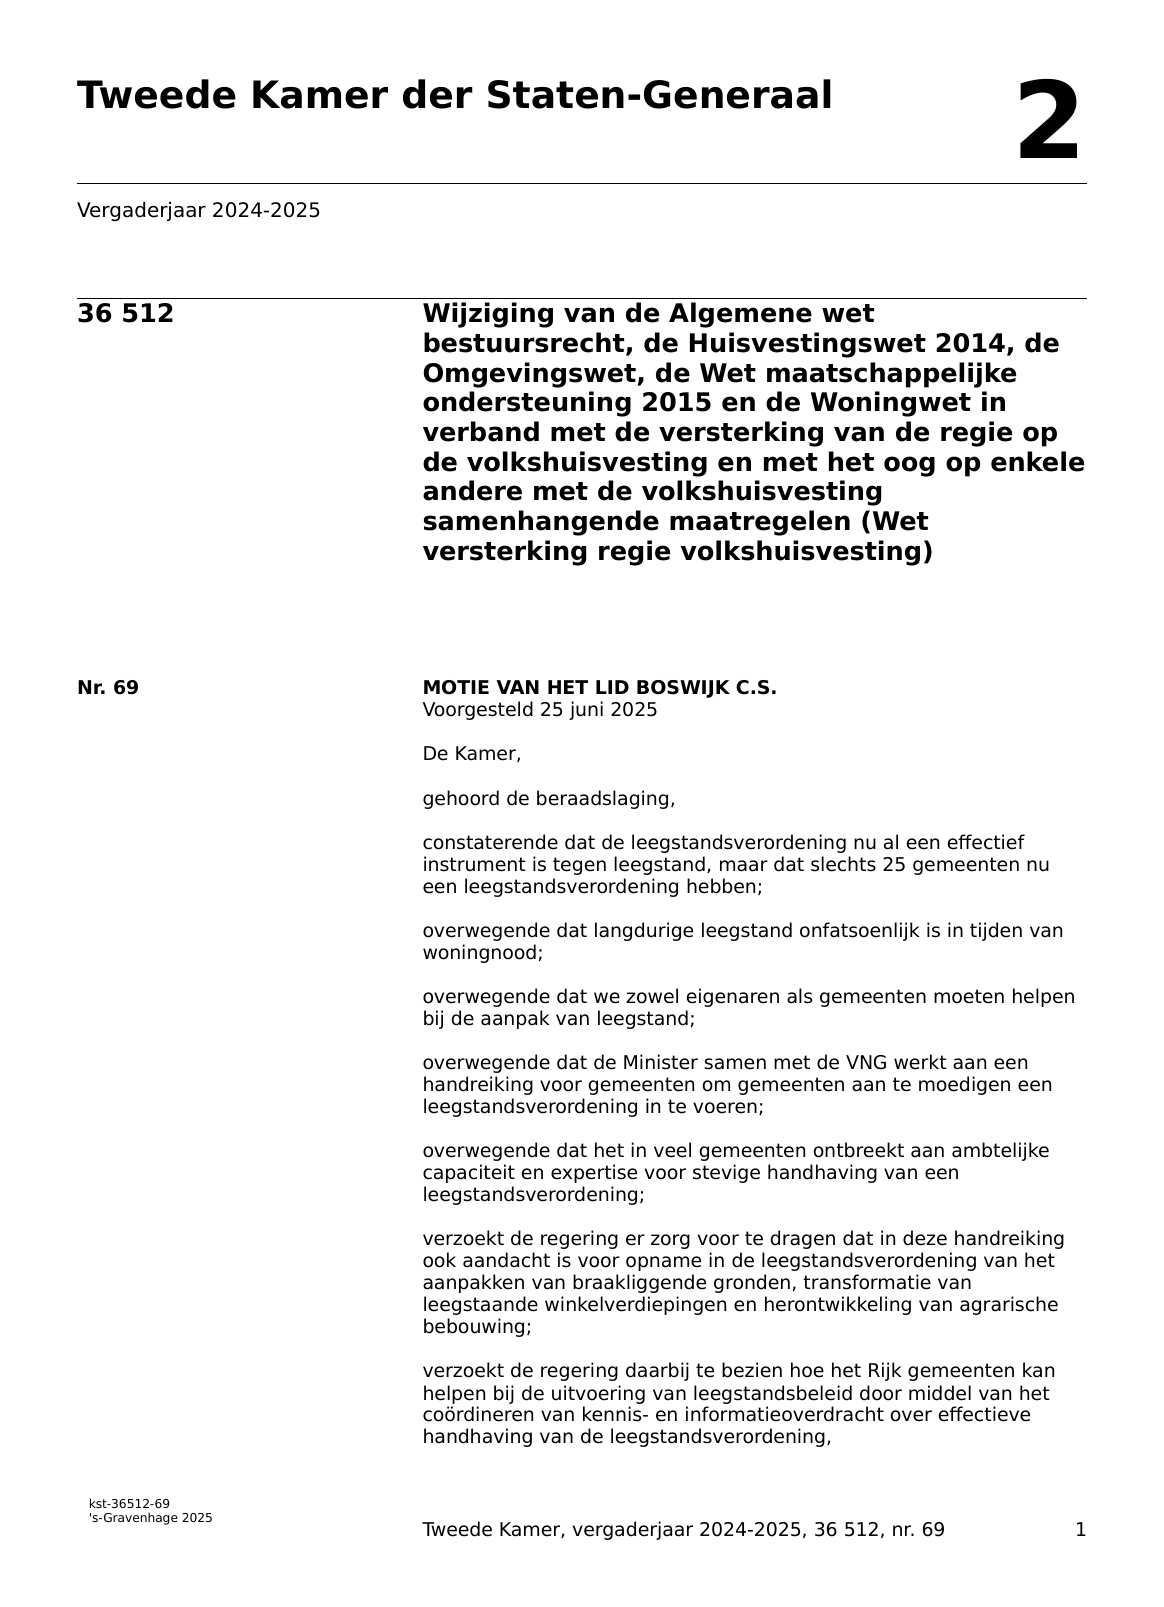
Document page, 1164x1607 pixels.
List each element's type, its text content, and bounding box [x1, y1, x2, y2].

text overwegende dat het in veel gemeenten ontbreekt aan ambtelijke capaciteit en expertise voor stevige handhaving van een leegstandsverordening; [422, 1140, 1087, 1206]
text Voorgesteld 25 juni 2025 [422, 699, 1087, 721]
subtitle Nr. 69 MOTIE VAN HET LID BOSWIJK C.S. [77, 677, 1087, 699]
text gehoord de beraadslaging, [422, 787, 1087, 809]
text 's-Gravenhage 2025 [88, 1511, 323, 1525]
table_header Tweede Kamer der Staten-Generaal [77, 59, 886, 183]
text overwegende dat langdurige leegstand onfatsoenlijk is in tijden van woningnood; [422, 920, 1087, 964]
text constaterende dat de leegstandsverordening nu al een effectief instrument is tegen leegstand, maar dat slechts 25 gemeenten nu een leegstandsverordening hebben; [422, 832, 1087, 898]
text De Kamer, [422, 743, 1087, 765]
table_header 2 [886, 59, 1087, 183]
text overwegende dat de Minister samen met de VNG werkt aan een handreiking voor gemeenten om gemeenten aan te moedigen een leegstandsverordening in te voeren; [422, 1052, 1087, 1118]
text overwegende dat we zowel eigenaren als gemeenten moeten helpen bij de aanpak van leegstand; [422, 986, 1087, 1030]
subtitle 36 512 Wijziging van de Algemene wet bestuursrecht, de Huisvestingswet 2014, de Omgevingswet, de Wet maatschappelijke ondersteuning 2015 en de Woningwet in verband met de versterking van de regie op de volkshuisvesting en met het oog op enkele andere met de volkshuisvesting samenhangende maatregelen (Wet versterking regie volkshuisvesting) [77, 299, 1087, 566]
text kst-36512-69 [88, 1497, 323, 1511]
text verzoekt de regering er zorg voor te dragen dat in deze handreiking ook aandacht is voor opname in de leegstandsverordening van het aanpakken van braakliggende gronden, transformatie van leegstaande winkelverdiepingen en herontwikkeling van agrarische bebouwing; [422, 1228, 1087, 1338]
table_cell Vergaderjaar 2024-2025 [77, 184, 1087, 298]
text verzoekt de regering daarbij te bezien hoe het Rijk gemeenten kan helpen bij de uitvoering van leegstandsbeleid door middel van het coördineren van kennis- en informatieoverdracht over effectieve handhaving van de leegstandsverordening, [422, 1360, 1087, 1448]
